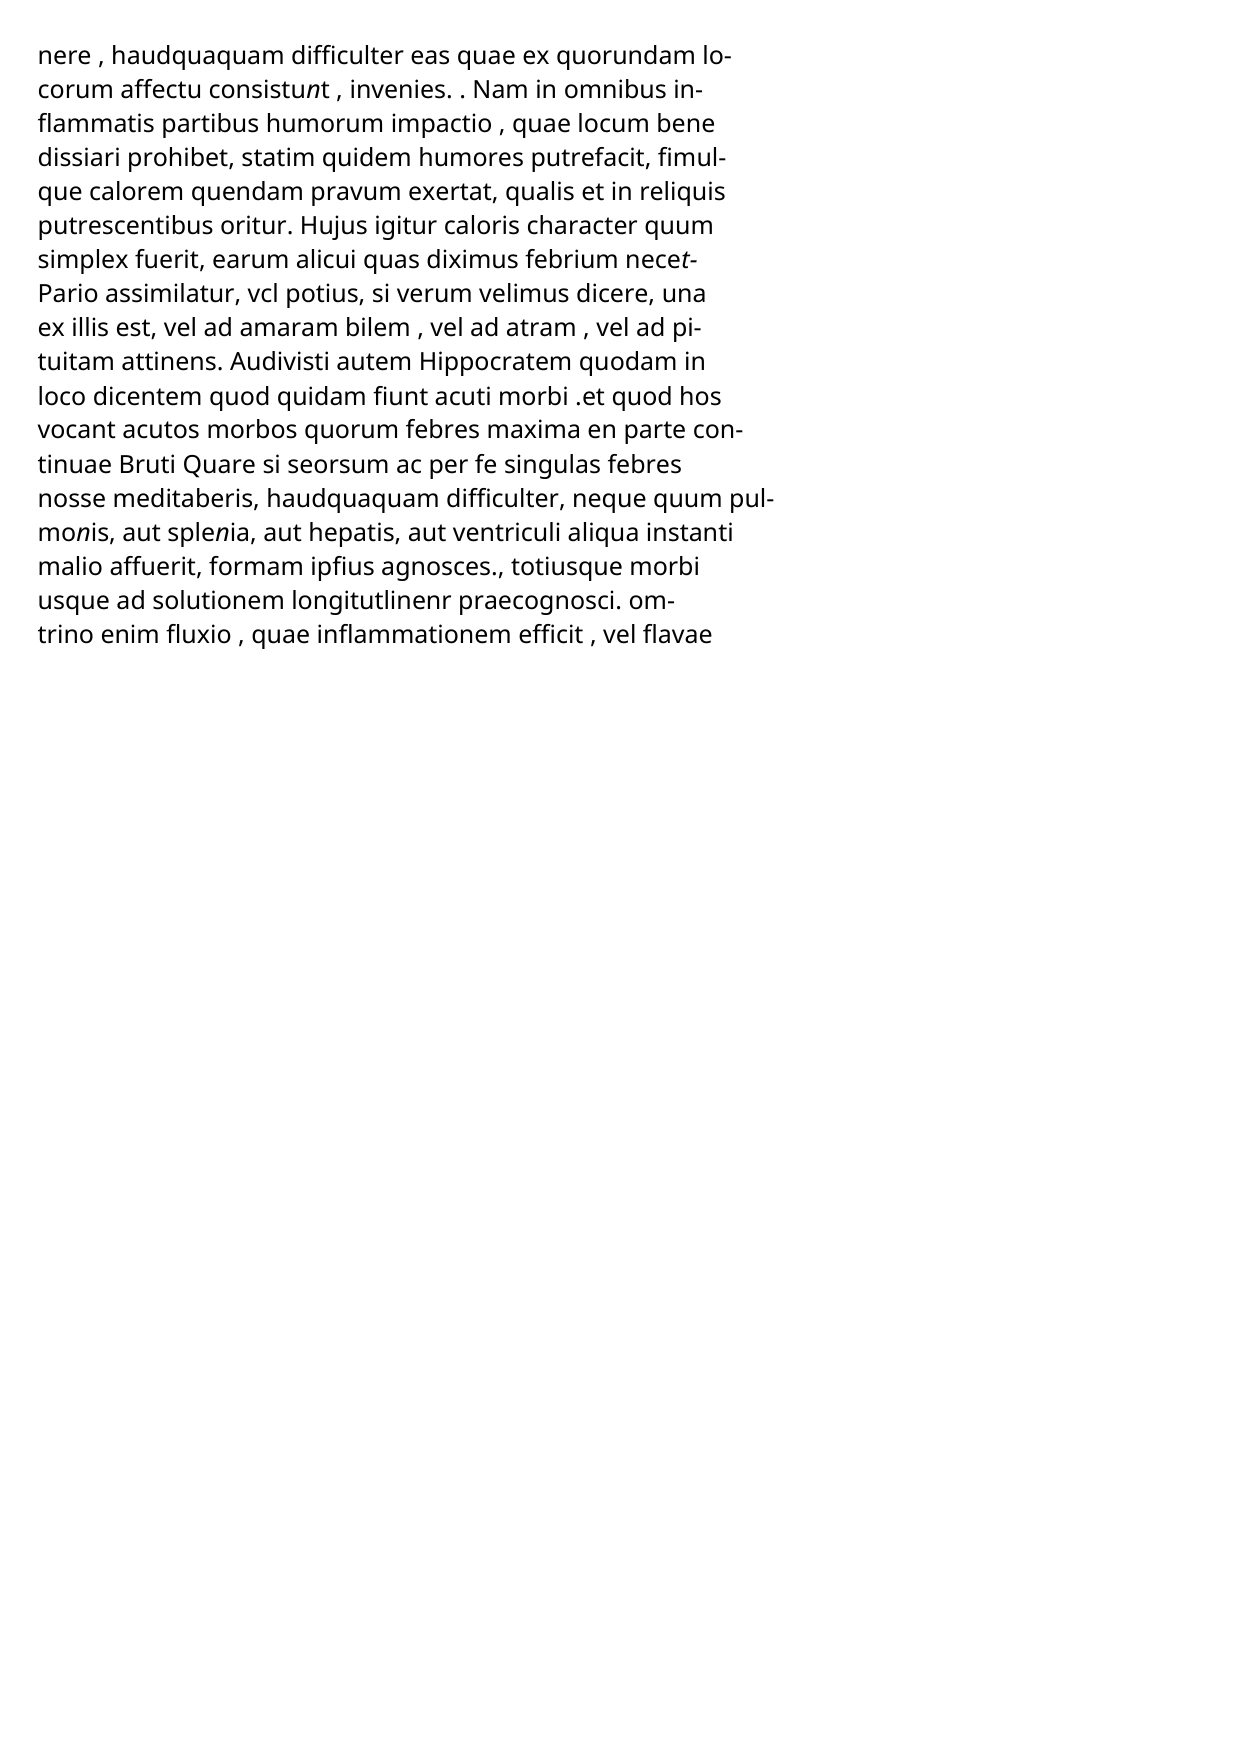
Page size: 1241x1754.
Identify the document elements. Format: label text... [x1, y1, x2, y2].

text nere , haudquaquam difficulter eas quae ex quorundam lo- corum affectu consistunt , invenies. . Nam in omnibus in- flammatis partibus humorum impactio , quae locum bene dissiari prohibet, statim quidem humores putrefacit, fimul- que calorem quendam pravum exertat, qualis et in reliquis putrescentibus oritur. Hujus igitur caloris character quum simplex fuerit, earum alicui quas diximus febrium necet- Pario assimilatur, vcl potius, si verum velimus dicere, una ex illis est, vel ad amaram bilem , vel ad atram , vel ad pi- tuitam attinens. Audivisti autem Hippocratem quodam in loco dicentem quod quidam fiunt acuti morbi .et quod hos vocant acutos morbos quorum febres maxima en parte con- tinuae Bruti Quare si seorsum ac per fe singulas febres nosse meditaberis, haudquaquam difficulter, neque quum pul- monis, aut splenia, aut hepatis, aut ventriculi aliqua instanti malio affuerit, formam ipfius agnosces., totiusque morbi usque ad solutionem longitutlinenr praecognosci. om- trino enim fluxio , quae inflammationem efficit , vel flavae [37, 37, 1203, 651]
